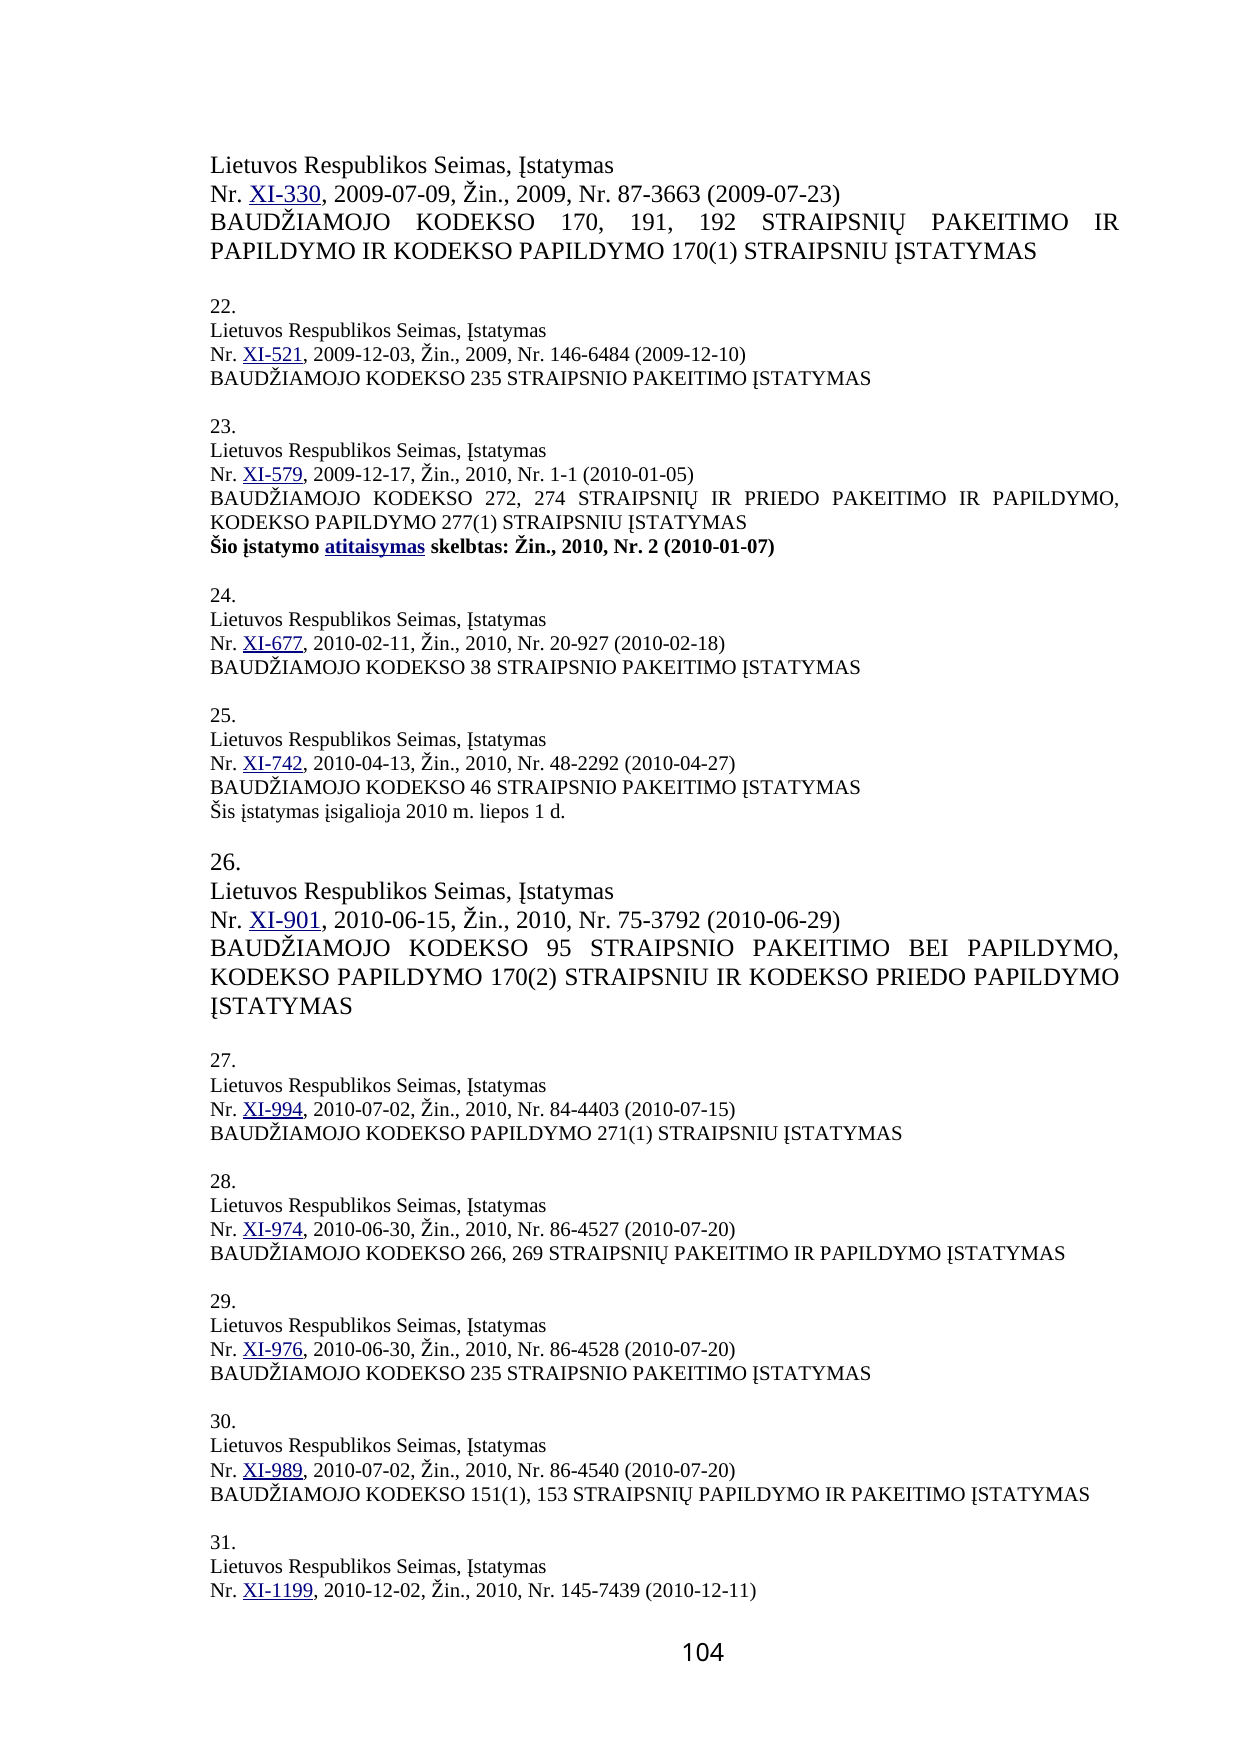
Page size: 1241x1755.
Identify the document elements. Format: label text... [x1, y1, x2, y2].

text Nr. XI-677, 2010-02-11, Žin., 2010, Nr. 20-927 (2010-02-18) [210, 631, 1120, 655]
text Lietuvos Respublikos Seimas, Įstatymas [210, 150, 1120, 179]
text Nr. XI-994, 2010-07-02, Žin., 2010, Nr. 84-4403 (2010-07-15) [210, 1097, 1120, 1121]
text 23. [210, 414, 1120, 438]
text Nr. XI-989, 2010-07-02, Žin., 2010, Nr. 86-4540 (2010-07-20) [210, 1457, 1120, 1482]
text Šis įstatymas įsigalioja 2010 m. liepos 1 d. [210, 799, 1120, 823]
text Lietuvos Respublikos Seimas, Įstatymas [210, 318, 1120, 342]
text 25. [210, 703, 1120, 727]
text Nr. XI-974, 2010-06-30, Žin., 2010, Nr. 86-4527 (2010-07-20) [210, 1217, 1120, 1241]
text 30. [210, 1409, 1120, 1433]
text BAUDŽIAMOJO KODEKSO 95 STRAIPSNIO PAKEITIMO BEI PAPILDYMO, KODEKSO PAPILDYMO 170(2) STRAIPSNIU IR KODEKSO PRIEDO PAPILDYMO ĮSTATYMAS [210, 933, 1120, 1020]
text Lietuvos Respublikos Seimas, Įstatymas [210, 1554, 1120, 1578]
text BAUDŽIAMOJO KODEKSO 170, 191, 192 STRAIPSNIŲ PAKEITIMO IR PAPILDYMO IR KODEKSO PAPILDYMO 170(1) STRAIPSNIU ĮSTATYMAS [210, 207, 1120, 265]
text 29. [210, 1289, 1120, 1313]
text BAUDŽIAMOJO KODEKSO 266, 269 STRAIPSNIŲ PAKEITIMO IR PAPILDYMO ĮSTATYMAS [210, 1241, 1120, 1265]
text Lietuvos Respublikos Seimas, Įstatymas [210, 607, 1120, 631]
text 27. [210, 1048, 1120, 1072]
text Nr. XI-976, 2010-06-30, Žin., 2010, Nr. 86-4528 (2010-07-20) [210, 1337, 1120, 1361]
text Lietuvos Respublikos Seimas, Įstatymas [210, 1072, 1120, 1097]
text 26. [210, 847, 1120, 876]
text BAUDŽIAMOJO KODEKSO 38 STRAIPSNIO PAKEITIMO ĮSTATYMAS [210, 655, 1120, 679]
text BAUDŽIAMOJO KODEKSO 151(1), 153 STRAIPSNIŲ PAPILDYMO IR PAKEITIMO ĮSTATYMAS [210, 1482, 1120, 1506]
text Nr. XI-1199, 2010-12-02, Žin., 2010, Nr. 145-7439 (2010-12-11) [210, 1578, 1120, 1602]
text 24. [210, 582, 1120, 607]
text Lietuvos Respublikos Seimas, Įstatymas [210, 1193, 1120, 1217]
text BAUDŽIAMOJO KODEKSO 46 STRAIPSNIO PAKEITIMO ĮSTATYMAS [210, 775, 1120, 799]
text Lietuvos Respublikos Seimas, Įstatymas [210, 1313, 1120, 1337]
text Lietuvos Respublikos Seimas, Įstatymas [210, 438, 1120, 462]
text Nr. XI-742, 2010-04-13, Žin., 2010, Nr. 48-2292 (2010-04-27) [210, 751, 1120, 775]
text Nr. XI-521, 2009-12-03, Žin., 2009, Nr. 146-6484 (2009-12-10) [210, 342, 1120, 366]
text Nr. XI-579, 2009-12-17, Žin., 2010, Nr. 1-1 (2010-01-05) [210, 462, 1120, 486]
text BAUDŽIAMOJO KODEKSO 272, 274 STRAIPSNIŲ IR PRIEDO PAKEITIMO IR PAPILDYMO, KODEKSO PAPILDYMO 277(1) STRAIPSNIU ĮSTATYMAS [210, 486, 1120, 534]
text 31. [210, 1530, 1120, 1554]
text 28. [210, 1169, 1120, 1193]
text Lietuvos Respublikos Seimas, Įstatymas [210, 876, 1120, 905]
text Lietuvos Respublikos Seimas, Įstatymas [210, 727, 1120, 751]
text Nr. XI-901, 2010-06-15, Žin., 2010, Nr. 75-3792 (2010-06-29) [210, 905, 1120, 933]
text Nr. XI-330, 2009-07-09, Žin., 2009, Nr. 87-3663 (2009-07-23) [210, 179, 1120, 207]
text Lietuvos Respublikos Seimas, Įstatymas [210, 1433, 1120, 1457]
text BAUDŽIAMOJO KODEKSO 235 STRAIPSNIO PAKEITIMO ĮSTATYMAS [210, 366, 1120, 390]
text BAUDŽIAMOJO KODEKSO PAPILDYMO 271(1) STRAIPSNIU ĮSTATYMAS [210, 1121, 1120, 1145]
text BAUDŽIAMOJO KODEKSO 235 STRAIPSNIO PAKEITIMO ĮSTATYMAS [210, 1361, 1120, 1385]
text Šio įstatymo atitaisymas skelbtas: Žin., 2010, Nr. 2 (2010-01-07) [210, 534, 1120, 558]
text 22. [210, 294, 1120, 318]
